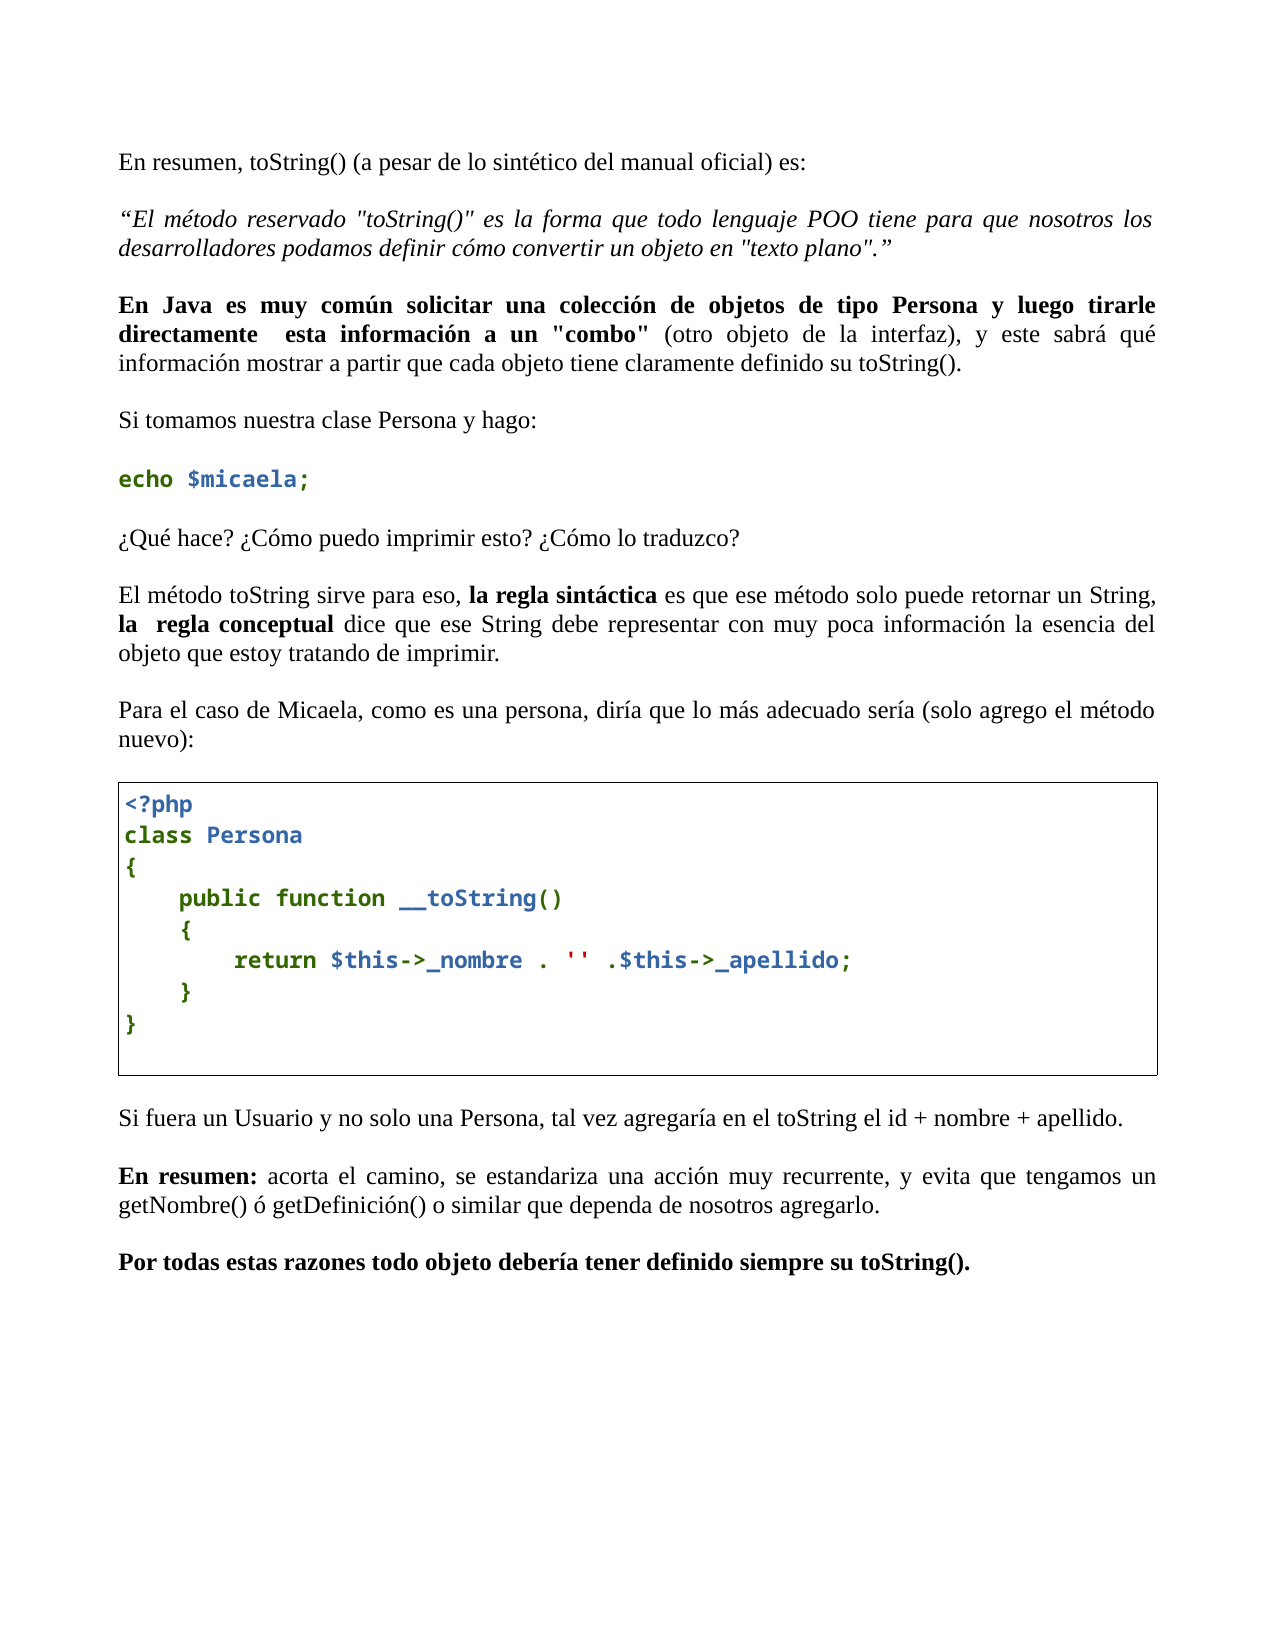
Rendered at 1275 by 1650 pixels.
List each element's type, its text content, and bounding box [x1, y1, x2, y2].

text El método toString sirve para eso, la regla sintáctica es que ese método solo puede retornar un String, la regla conceptual dice que ese String debe representar con muy poca información la esencia del objeto que estoy tratando de imprimir. [118, 581, 1157, 667]
table_header <?php class Persona { public function __toString() { return $this->_nombre . '' .$this->_apellido; } } [119, 783, 1157, 1075]
text Para el caso de Micaela, como es una persona, diría que lo más adecuado sería (solo agrego el método nuevo): [118, 696, 1157, 753]
text “El método reservado "toString()" es la forma que todo lenguaje POO tiene para que nosotros los desarrolladores podamos definir cómo convertir un objeto en "texto plano".” [118, 204, 1157, 262]
text Si tomamos nuestra clase Persona y hago: [118, 406, 1157, 434]
text Por todas estas razones todo objeto debería tener definido siempre su toString(). [118, 1247, 1157, 1276]
text echo $micaela; [118, 463, 1157, 494]
text En resumen: acorta el camino, se estandariza una acción muy recurrente, y evita que tengamos un getNombre() ó getDefinición() o similar que dependa de nosotros agregarlo. [118, 1161, 1157, 1218]
text ¿Qué hace? ¿Cómo puedo imprimir esto? ¿Cómo lo traduzco? [118, 523, 1157, 552]
text Si fuera un Usuario y no solo una Persona, tal vez agregaría en el toString el id + nombre + apellido. [118, 1103, 1157, 1132]
text En resumen, toString() (a pesar de lo sintético del manual oficial) es: [118, 147, 1157, 176]
text En Java es muy común solicitar una colección de objetos de tipo Persona y luego tirarle directamente esta información a un "combo" (otro objeto de la interfaz), y este sabrá qué información mostrar a partir que cada objeto tiene claramente definido su toString(). [118, 291, 1157, 377]
